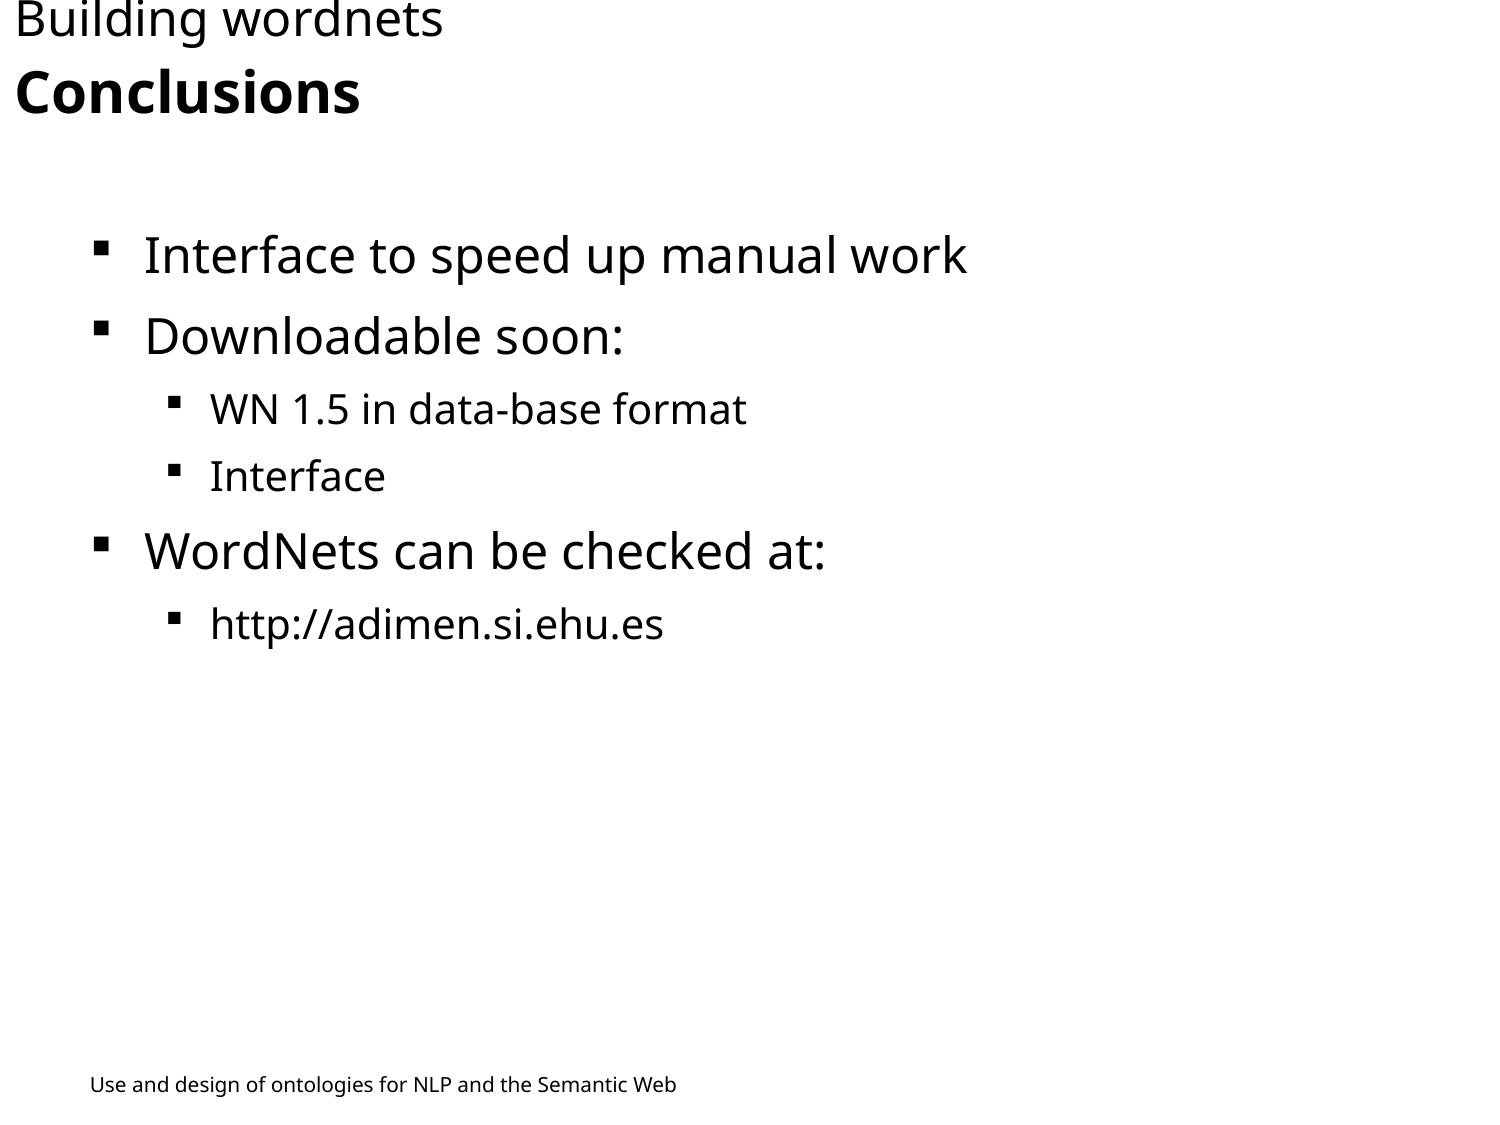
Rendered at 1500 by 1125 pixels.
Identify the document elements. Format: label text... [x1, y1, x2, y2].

list Interface to speed up manual work Downloadable soon: WN 1.5 in data-base format Interface WordNets can be checked at: http://adimen.si.ehu.es [75, 212, 1438, 1000]
title Building wordnets Conclusions [0, 0, 1400, 138]
